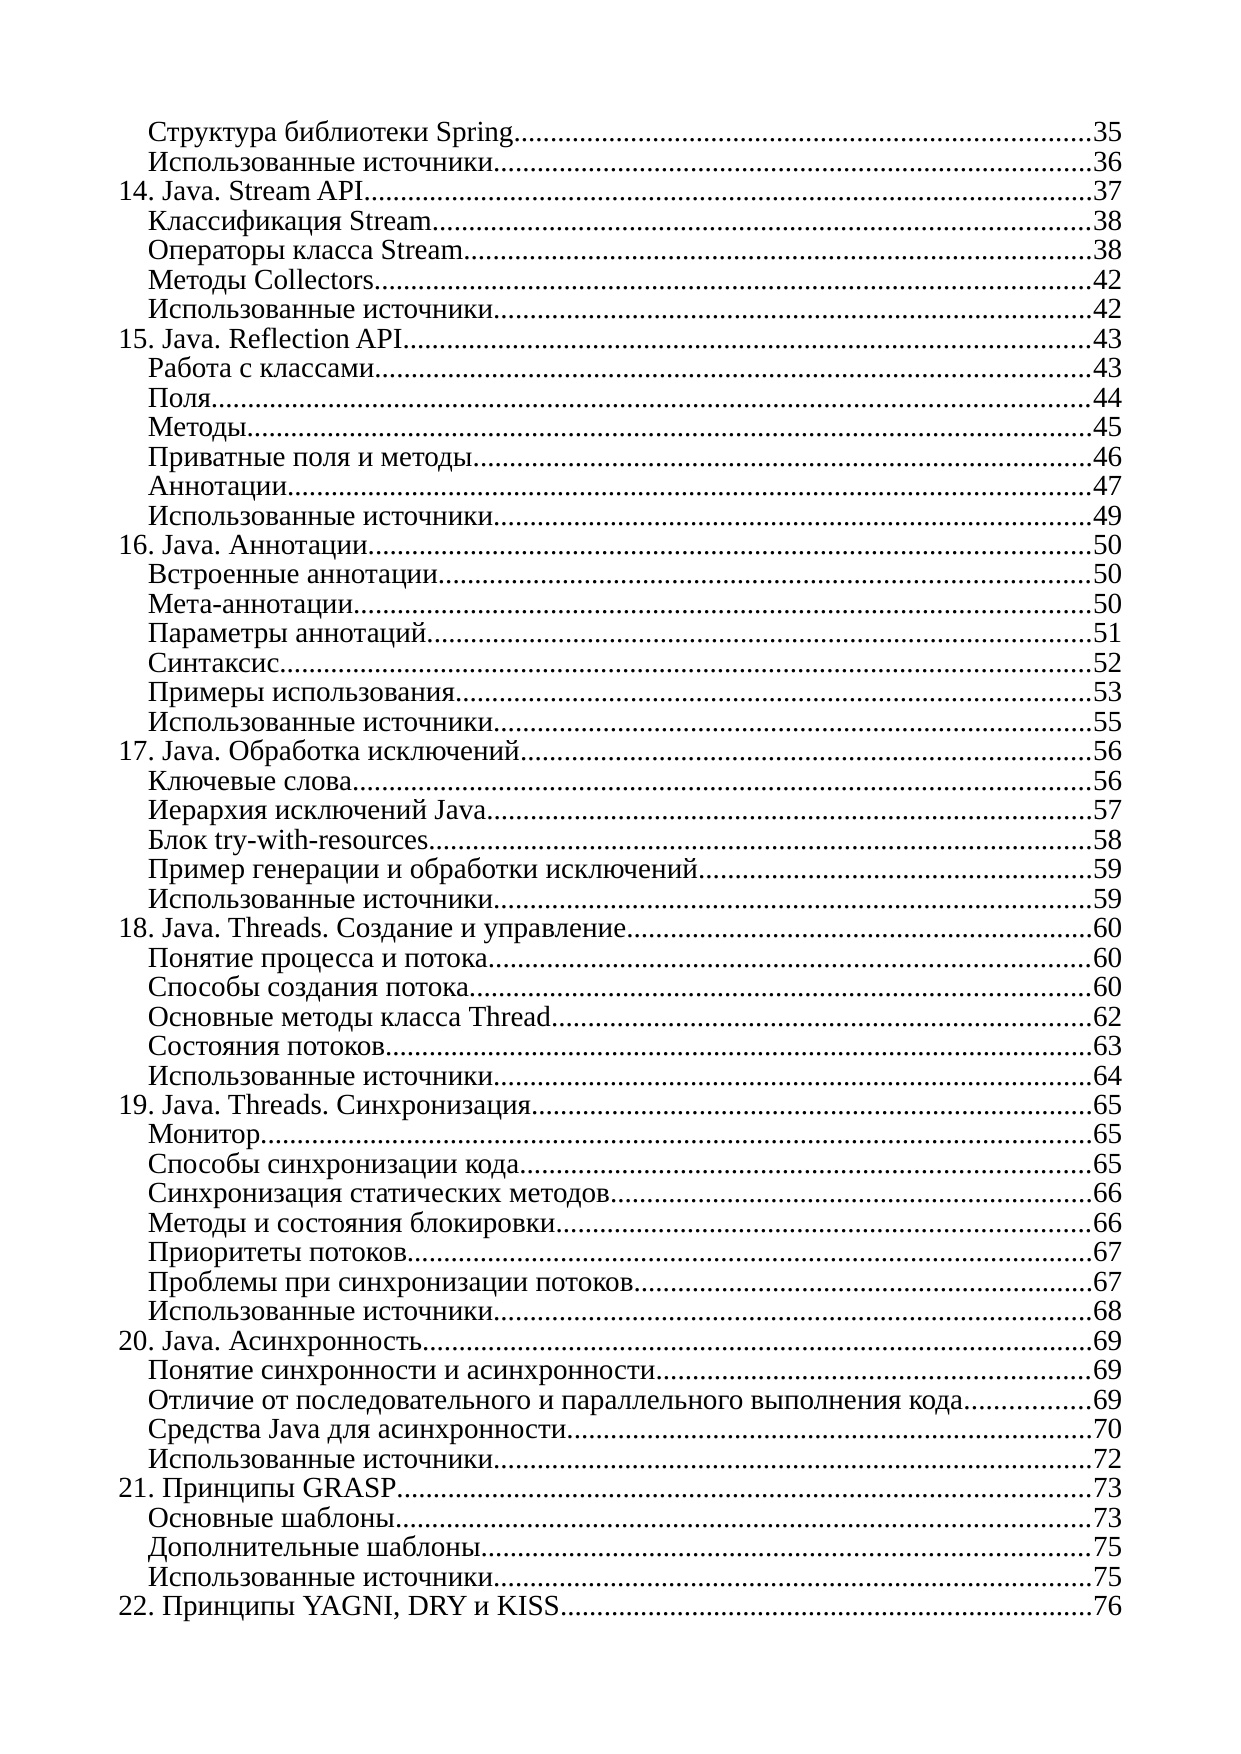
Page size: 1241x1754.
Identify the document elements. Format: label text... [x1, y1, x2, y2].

text Аннотации 47 [148, 472, 1122, 501]
text Мета-аннотации 50 [148, 590, 1122, 619]
text Использованные источники 64 [148, 1061, 1122, 1091]
text Использованные источники 42 [148, 295, 1122, 324]
text Монитор 65 [148, 1120, 1122, 1150]
text 15. Java. Reflection API 43 [118, 324, 1122, 354]
text Иерархия исключений Java 57 [148, 796, 1122, 826]
text Приоритеты потоков 67 [148, 1238, 1122, 1268]
text Поля 44 [148, 383, 1122, 413]
text Операторы класса Stream 38 [148, 236, 1122, 266]
text Понятие процесса и потока 60 [148, 943, 1122, 973]
text Параметры аннотаций 51 [148, 619, 1122, 649]
text Использованные источники. 49 [148, 501, 1122, 531]
text Встроенные аннотации 50 [148, 560, 1122, 590]
text 22. Принципы YAGNI, DRY и KISS 76 [118, 1592, 1122, 1622]
text Использованные источники 72 [148, 1445, 1122, 1474]
text Дополнительные шаблоны 75 [148, 1533, 1122, 1563]
text 17. Java. Обработка исключений 56 [118, 737, 1122, 767]
text Отличие от последовательного и параллельного выполнения кода 69 [148, 1386, 1122, 1415]
text Основные методы класса Thread 62 [148, 1002, 1122, 1032]
text Проблемы при синхронизации потоков 67 [148, 1268, 1122, 1297]
text Классификация Stream 38 [148, 207, 1122, 236]
text Методы и состояния блокировки 66 [148, 1209, 1122, 1238]
text 20. Java. Асинхронность 69 [118, 1327, 1122, 1356]
text 16. Java. Аннотации 50 [118, 531, 1122, 560]
text Методы 45 [148, 413, 1122, 442]
text Использованные источники 55 [148, 708, 1122, 737]
text Использованные источники 68 [148, 1297, 1122, 1327]
text Методы Collectors 42 [148, 266, 1122, 295]
text 19. Java. Threads. Синхронизация 65 [118, 1091, 1122, 1120]
text Пример генерации и обработки исключений 59 [148, 855, 1122, 884]
text Структура библиотеки Spring 35 [148, 118, 1122, 148]
text 21. Принципы GRASP 73 [118, 1474, 1122, 1504]
text Блок try-with-resources 58 [148, 826, 1122, 855]
text Использованные источники 59 [148, 884, 1122, 914]
text Основные шаблоны 73 [148, 1504, 1122, 1533]
text Способы синхронизации кода 65 [148, 1150, 1122, 1179]
text Синхронизация статических методов 66 [148, 1179, 1122, 1209]
text Работа с классами 43 [148, 354, 1122, 383]
text Использованные источники 36 [148, 148, 1122, 177]
text Примеры использования 53 [148, 678, 1122, 708]
text Ключевые слова 56 [148, 767, 1122, 796]
text Понятие синхронности и асинхронности 69 [148, 1356, 1122, 1386]
text Состояния потоков 63 [148, 1032, 1122, 1061]
text Приватные поля и методы 46 [148, 442, 1122, 472]
text 14. Java. Stream API 37 [118, 177, 1122, 207]
text 18. Java. Threads. Создание и управление 60 [118, 914, 1122, 943]
text Использованные источники 75 [148, 1563, 1122, 1592]
text Синтаксис 52 [148, 649, 1122, 678]
text Средства Java для асинхронности 70 [148, 1415, 1122, 1445]
text Способы создания потока 60 [148, 973, 1122, 1002]
